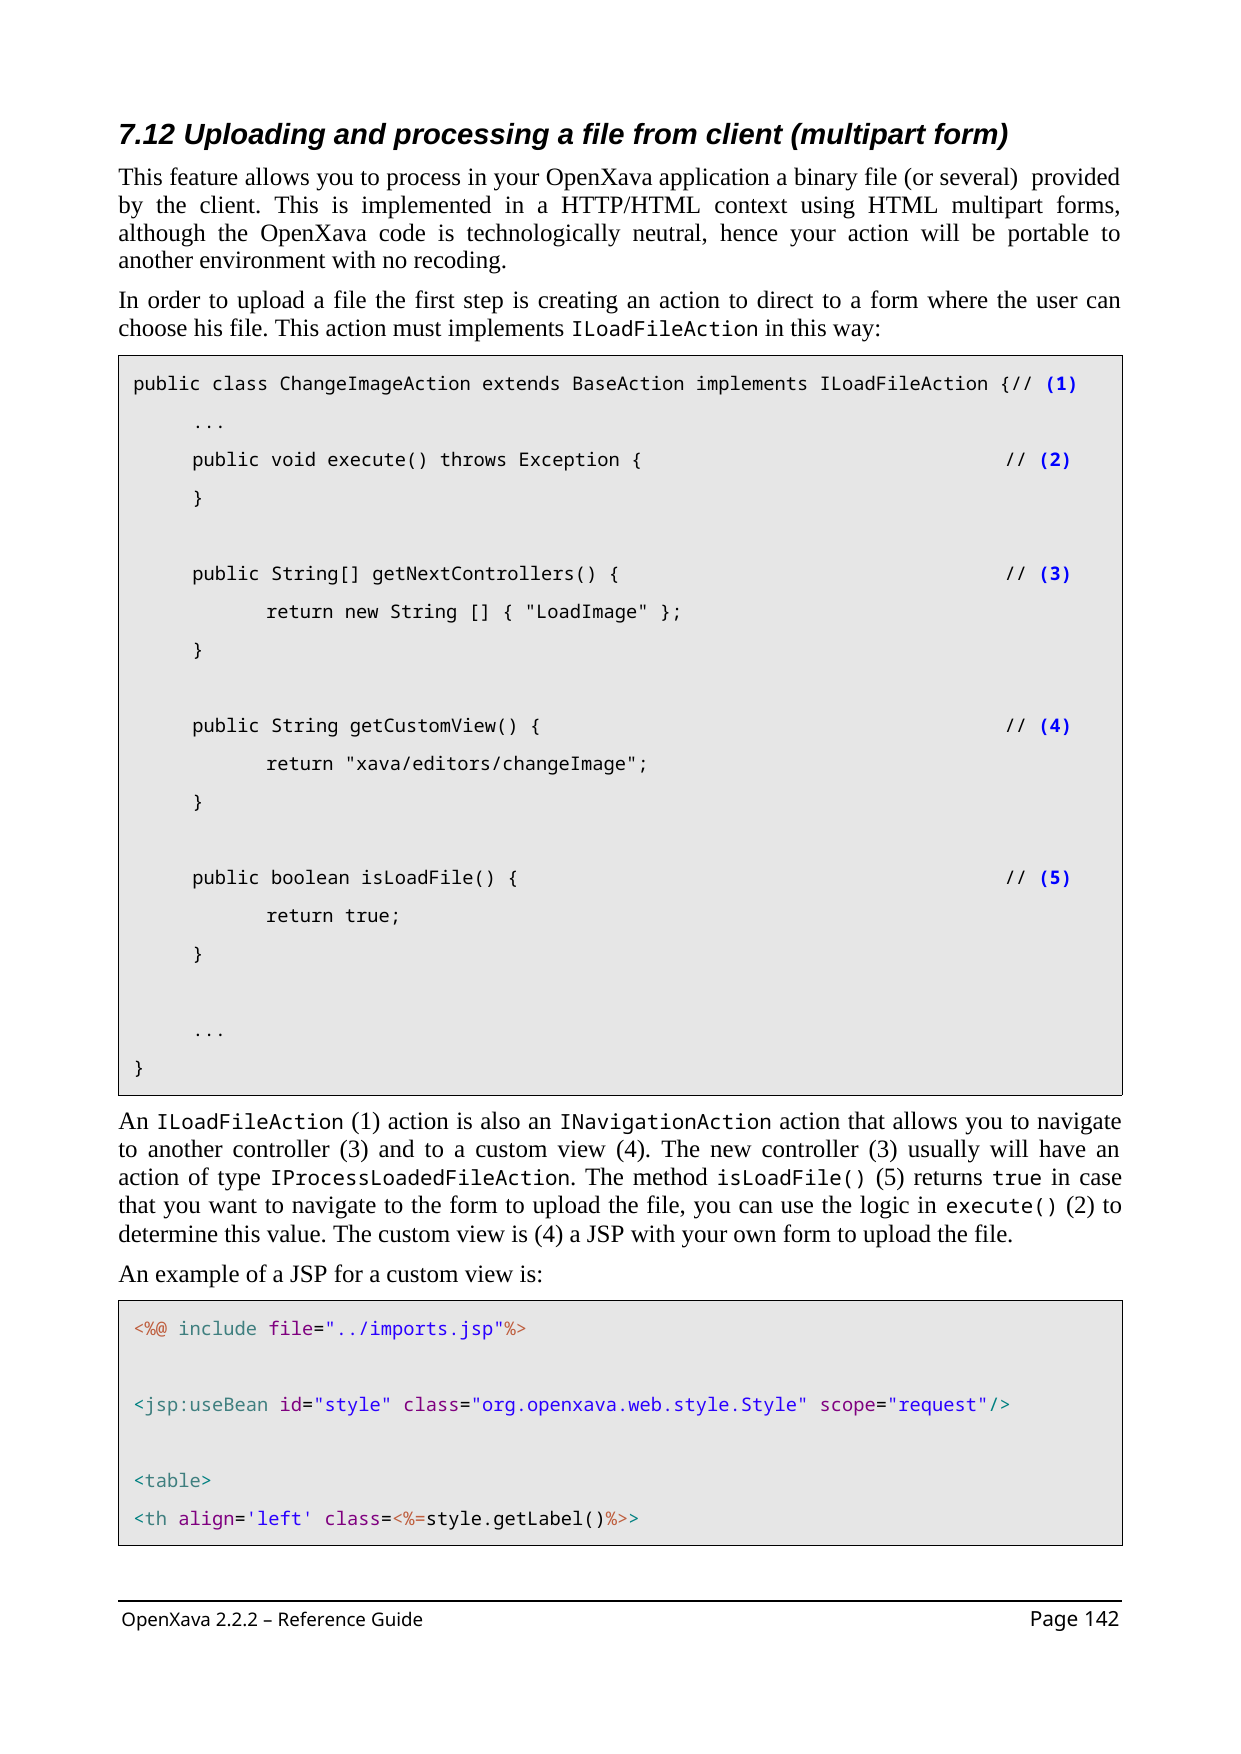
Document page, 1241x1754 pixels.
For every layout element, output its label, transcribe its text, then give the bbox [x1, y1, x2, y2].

text } [119, 773, 1122, 811]
text <%@ include file="../imports.jsp"%> [119, 1301, 1122, 1338]
text } [119, 469, 1122, 507]
text ... [119, 393, 1122, 431]
text ... [119, 1001, 1122, 1039]
text return "xava/editors/changeImage"; [119, 735, 1122, 773]
text public String[] getNextControllers() { // (3) [119, 545, 1122, 583]
text <jsp:useBean id="style" class="org.openxava.web.style.Style" scope="request"/> [119, 1376, 1122, 1414]
text An example of a JSP for a custom view is: [118, 1260, 1122, 1288]
text } [119, 621, 1122, 659]
text } [119, 1039, 1122, 1095]
text public void execute() throws Exception { // (2) [119, 431, 1122, 469]
text public String getCustomView() { // (4) [119, 697, 1122, 735]
text public class ChangeImageAction extends BaseAction implements ILoadFileAction {// (1) [119, 356, 1122, 393]
text return new String [] { "LoadImage" }; [119, 583, 1122, 621]
subtitle Uploading and processing a file from client (multipart form) [118, 118, 1122, 151]
text In order to upload a file the first step is creating an action to direct to a form where the user can choose his file. This action must implements ILoadFileAction in this way: [118, 287, 1122, 343]
text <table> [119, 1452, 1122, 1490]
text } [119, 925, 1122, 963]
text return true; [119, 887, 1122, 925]
text An ILoadFileAction (1) action is also an INavigationAction action that allows you to navigate to another controller (3) and to a custom view (4). The new controller (3) usually will have an action of type IProcessLoadedFileAction. The method isLoadFile() (5) returns true in case that you want to navigate to the form to upload the file, you can use the logic in execute() (2) to determine this value. The custom view is (4) a JSP with your own form to upload the file. [118, 1107, 1122, 1247]
text public boolean isLoadFile() { // (5) [119, 849, 1122, 887]
text <th align='left' class=<%=style.getLabel()%>> [119, 1490, 1122, 1545]
text This feature allows you to process in your OpenXava application a binary file (or several) provided by the client. This is implemented in a HTTP/HTML context using HTML multipart forms, although the OpenXava code is technologically neutral, hence your action will be portable to another environment with no recoding. [118, 163, 1122, 274]
